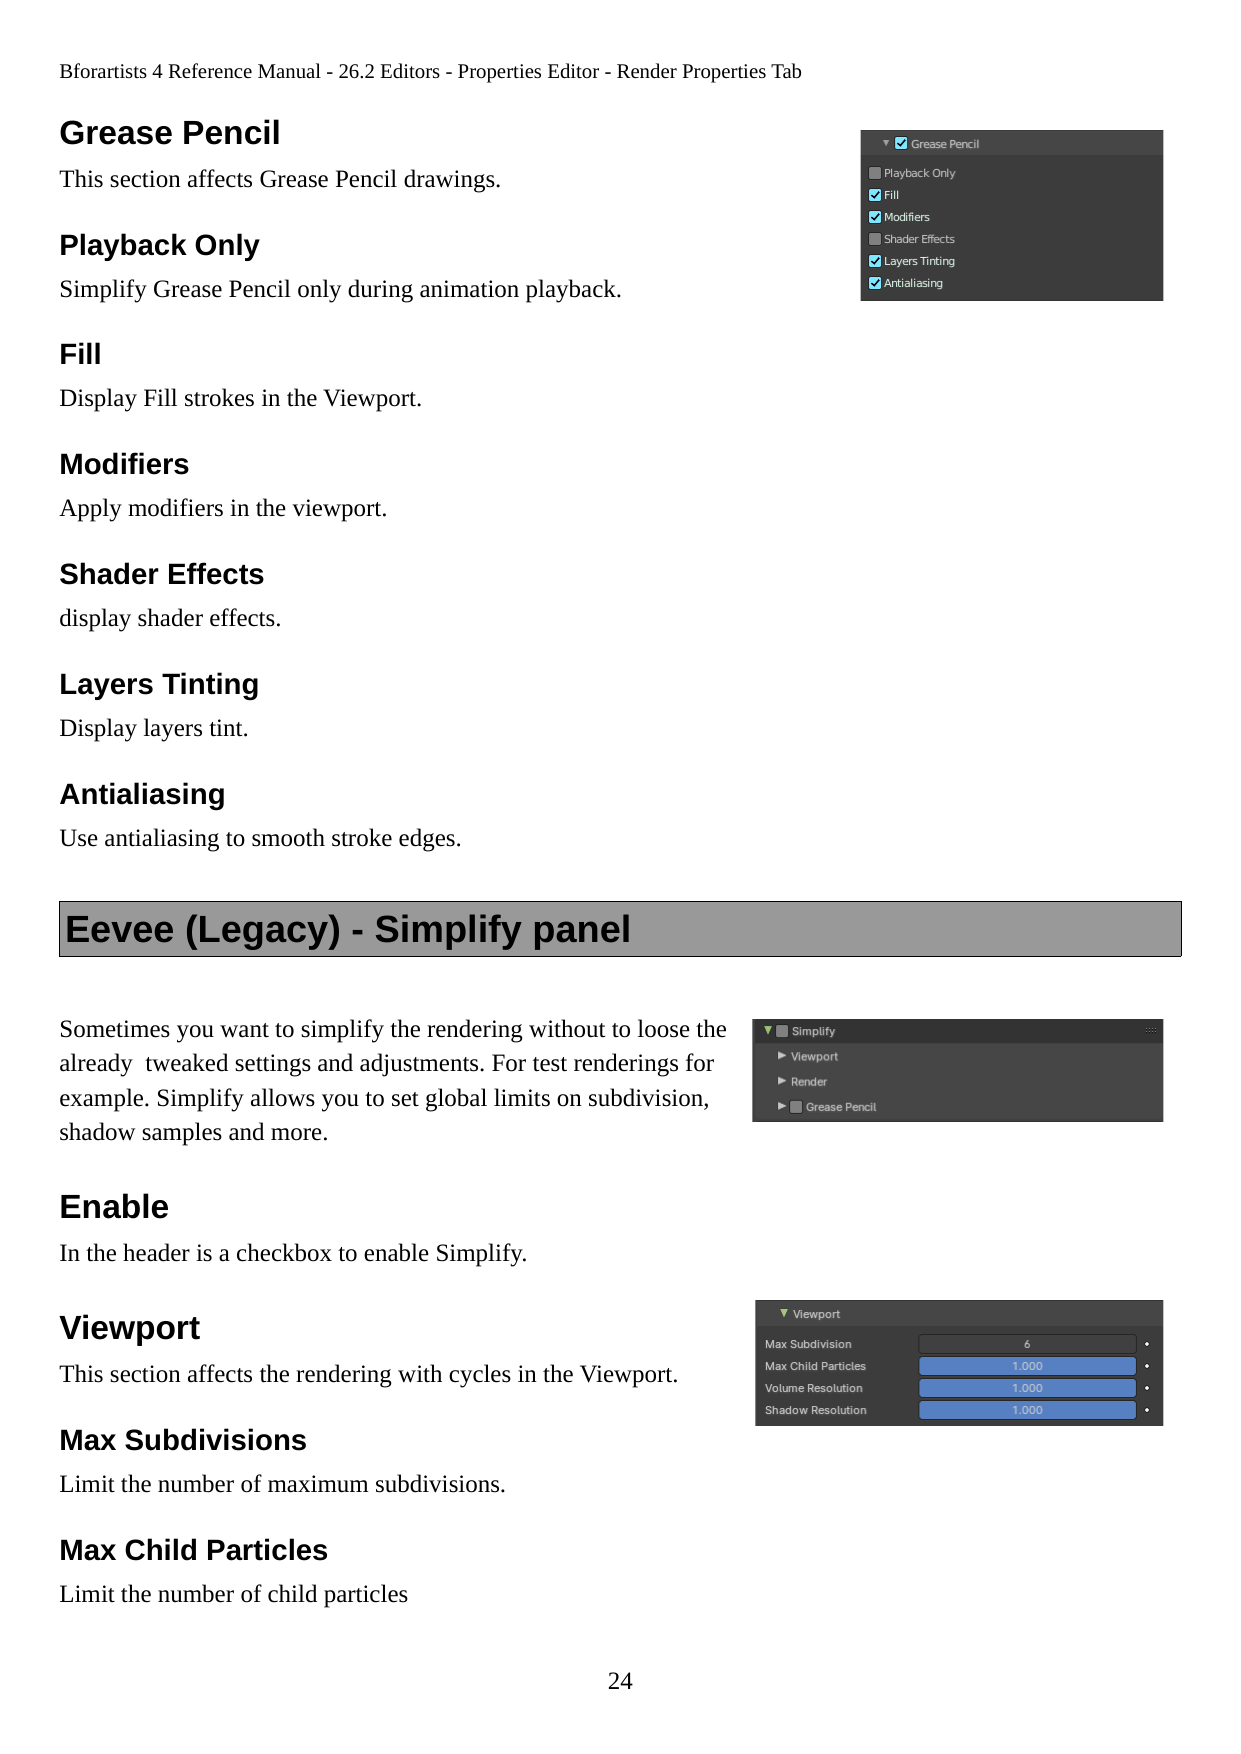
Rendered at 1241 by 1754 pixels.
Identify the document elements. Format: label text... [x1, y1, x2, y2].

subtitle Max Subdivisions [59, 1423, 1181, 1457]
text Use antialiasing to smooth stroke edges. [59, 823, 1181, 852]
text Apply modifiers in the viewport. [59, 493, 1181, 522]
subtitle Fill [59, 337, 1181, 371]
picture [755, 1300, 1164, 1426]
subtitle Max Child Particles [59, 1533, 1181, 1567]
text Limit the number of maximum subdivisions. [59, 1469, 1181, 1498]
subtitle Layers Tinting [59, 667, 1181, 701]
subtitle Enable [59, 1187, 1181, 1226]
picture [752, 1019, 1164, 1122]
text This section affects the rendering with cycles in the Viewport. [59, 1359, 755, 1388]
text In the header is a checkbox to enable Simplify. [59, 1238, 1181, 1267]
text Limit the number of child particles [59, 1579, 1181, 1608]
picture [860, 130, 1164, 301]
subtitle Viewport [59, 1308, 755, 1347]
subtitle Grease Pencil [59, 113, 1181, 151]
subtitle Modifiers [59, 447, 1181, 481]
subtitle Antialiasing [59, 777, 1181, 811]
subtitle Shader Effects [59, 557, 1181, 591]
text Sometimes you want to simplify the rendering without to loose the already tweaked settings and adjustments. For test renderings for example. Simplify allows you to set global limits on subdivision, shadow samples and more. [59, 1014, 1181, 1146]
text display shader effects. [59, 603, 1181, 632]
text Display layers tint. [59, 713, 1181, 742]
subtitle [1164, 1308, 1181, 1347]
text This section affects Grease Pencil drawings. [59, 164, 860, 192]
text Display Fill strokes in the Viewport. [59, 383, 1181, 412]
table_header Eevee (Legacy) - Simplify panel [60, 902, 1181, 956]
subtitle [1164, 227, 1181, 261]
text Simplify Grease Pencil only during animation playback. [59, 274, 1181, 302]
subtitle Playback Only [59, 227, 860, 261]
